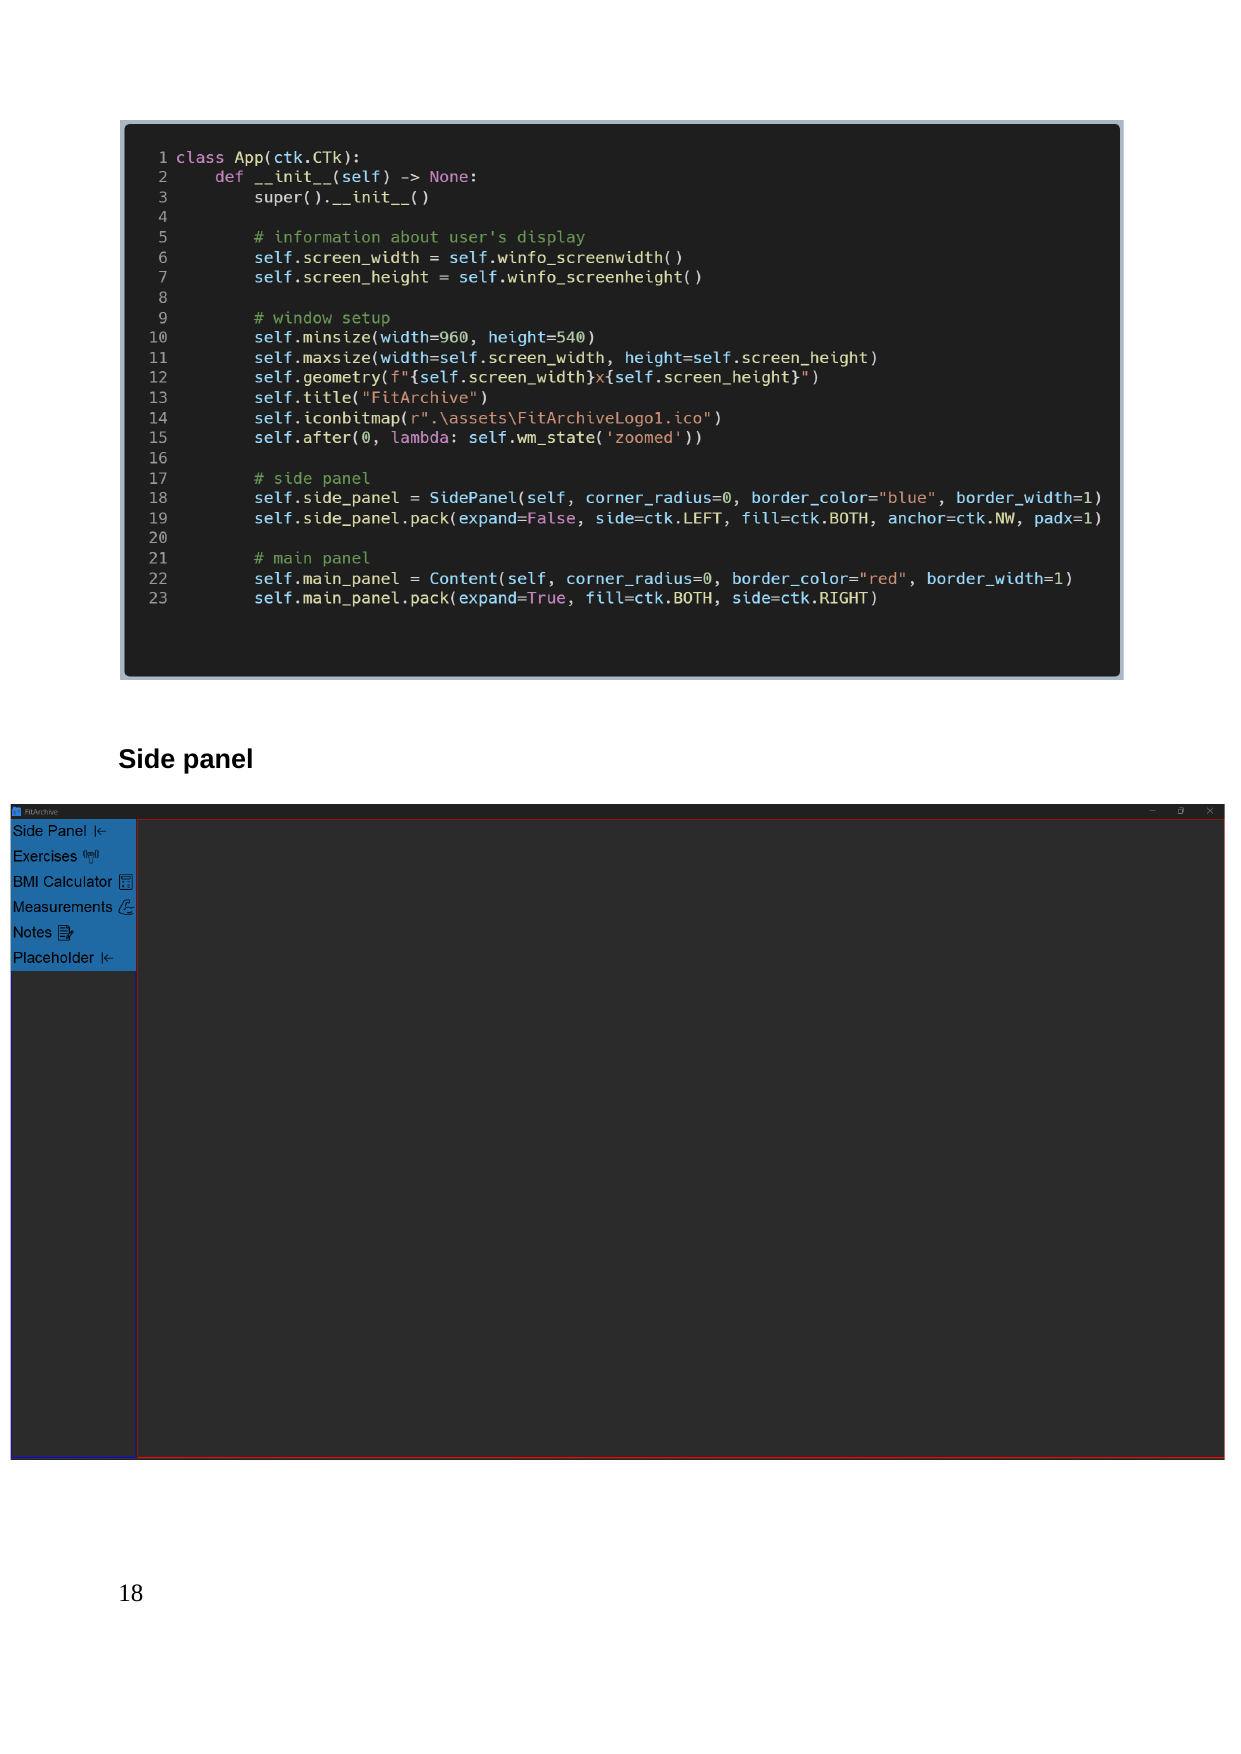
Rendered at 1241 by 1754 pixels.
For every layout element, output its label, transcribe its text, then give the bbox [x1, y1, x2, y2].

picture [119, 119, 1124, 680]
subtitle Side panel [118, 743, 1122, 774]
picture [10, 804, 1225, 1460]
